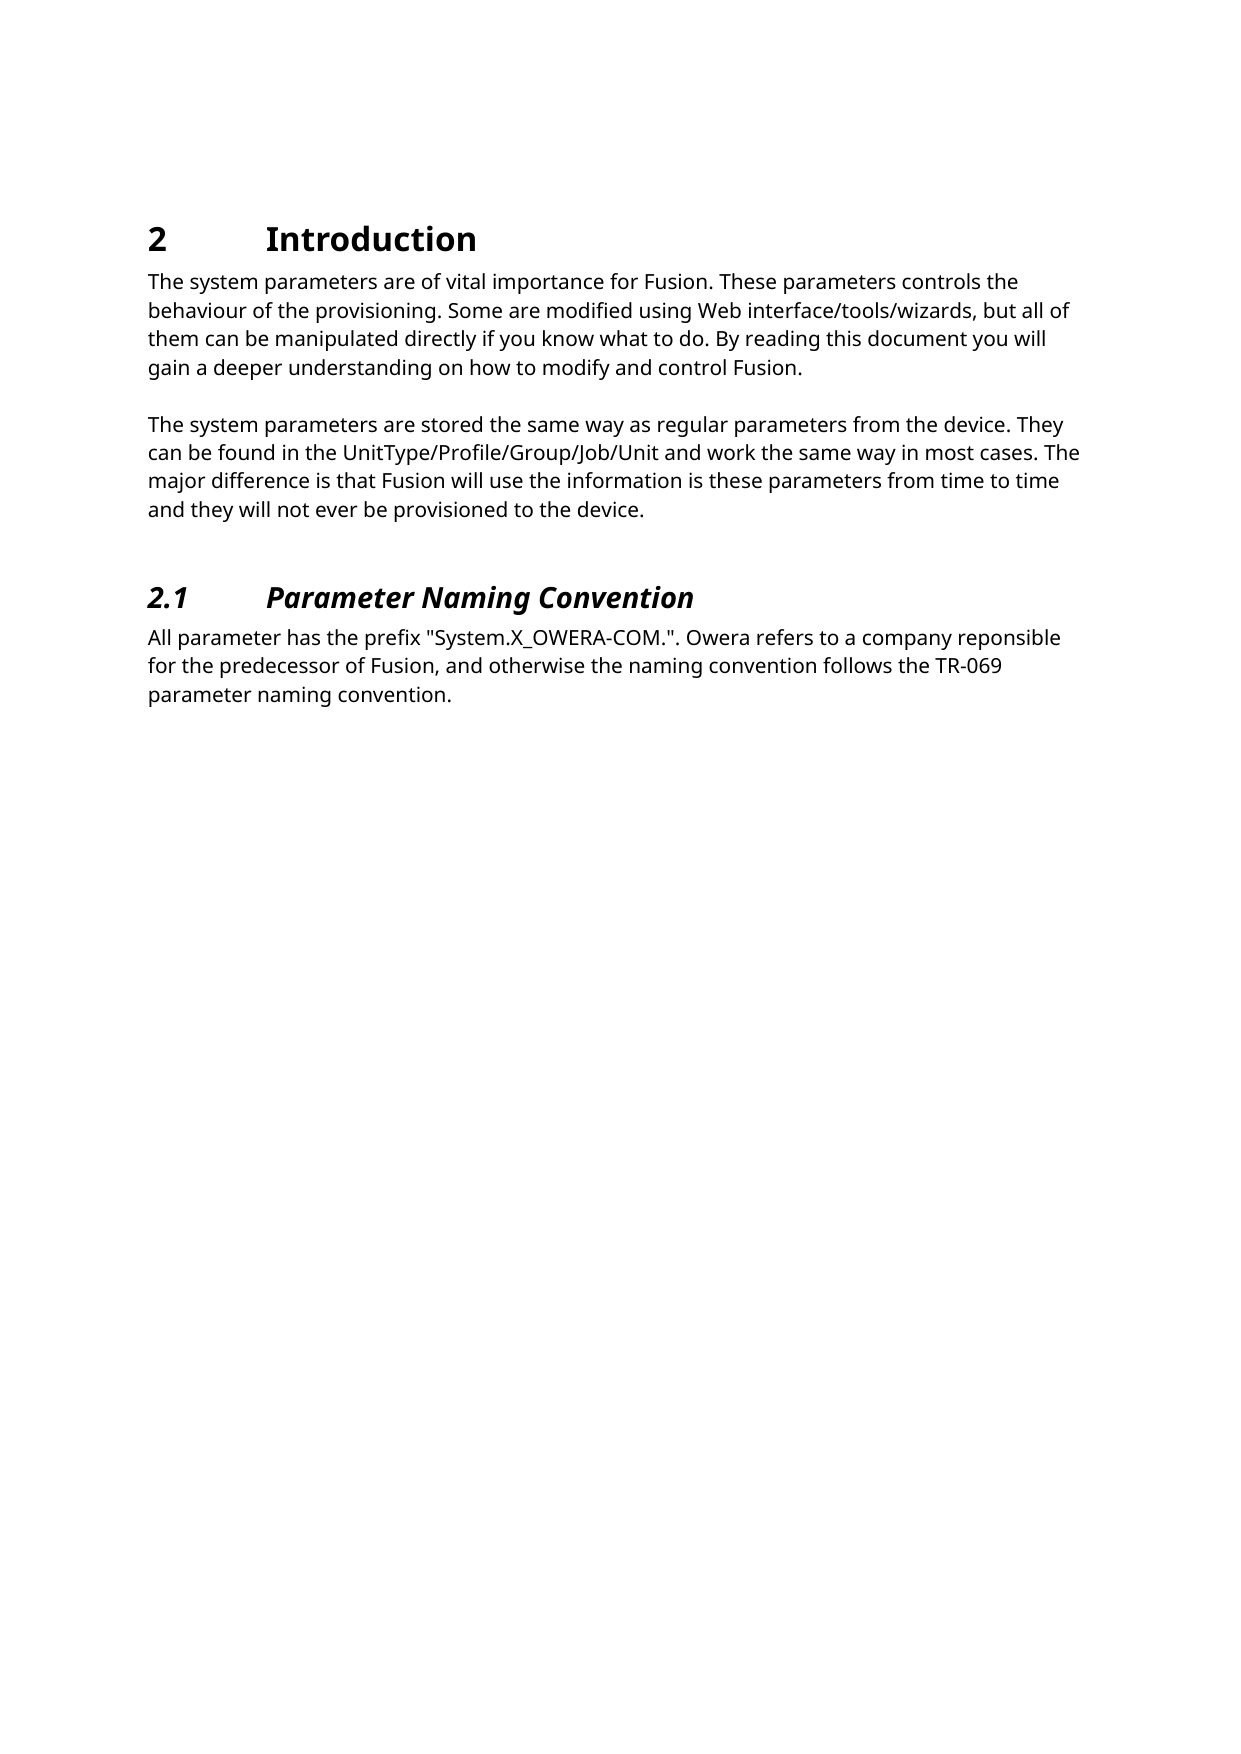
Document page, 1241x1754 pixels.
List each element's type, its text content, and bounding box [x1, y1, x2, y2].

subtitle Introduction [148, 216, 1092, 261]
subtitle Parameter Naming Convention [148, 577, 1092, 617]
text The system parameters are stored the same way as regular parameters from the device. They can be found in the UnitType/Profile/Group/Job/Unit and work the same way in most cases. The major difference is that Fusion will use the information is these parameters from time to time and they will not ever be provisioned to the device. [148, 410, 1092, 523]
text The system parameters are of vital importance for Fusion. These parameters controls the behaviour of the provisioning. Some are modified using Web interface/tools/wizards, but all of them can be manipulated directly if you know what to do. By reading this document you will gain a deeper understanding on how to modify and control Fusion. [148, 267, 1092, 381]
text All parameter has the prefix "System.X_OWERA-COM.". Owera refers to a company reponsible for the predecessor of Fusion, and otherwise the naming convention follows the TR-069 parameter naming convention. [148, 623, 1092, 708]
